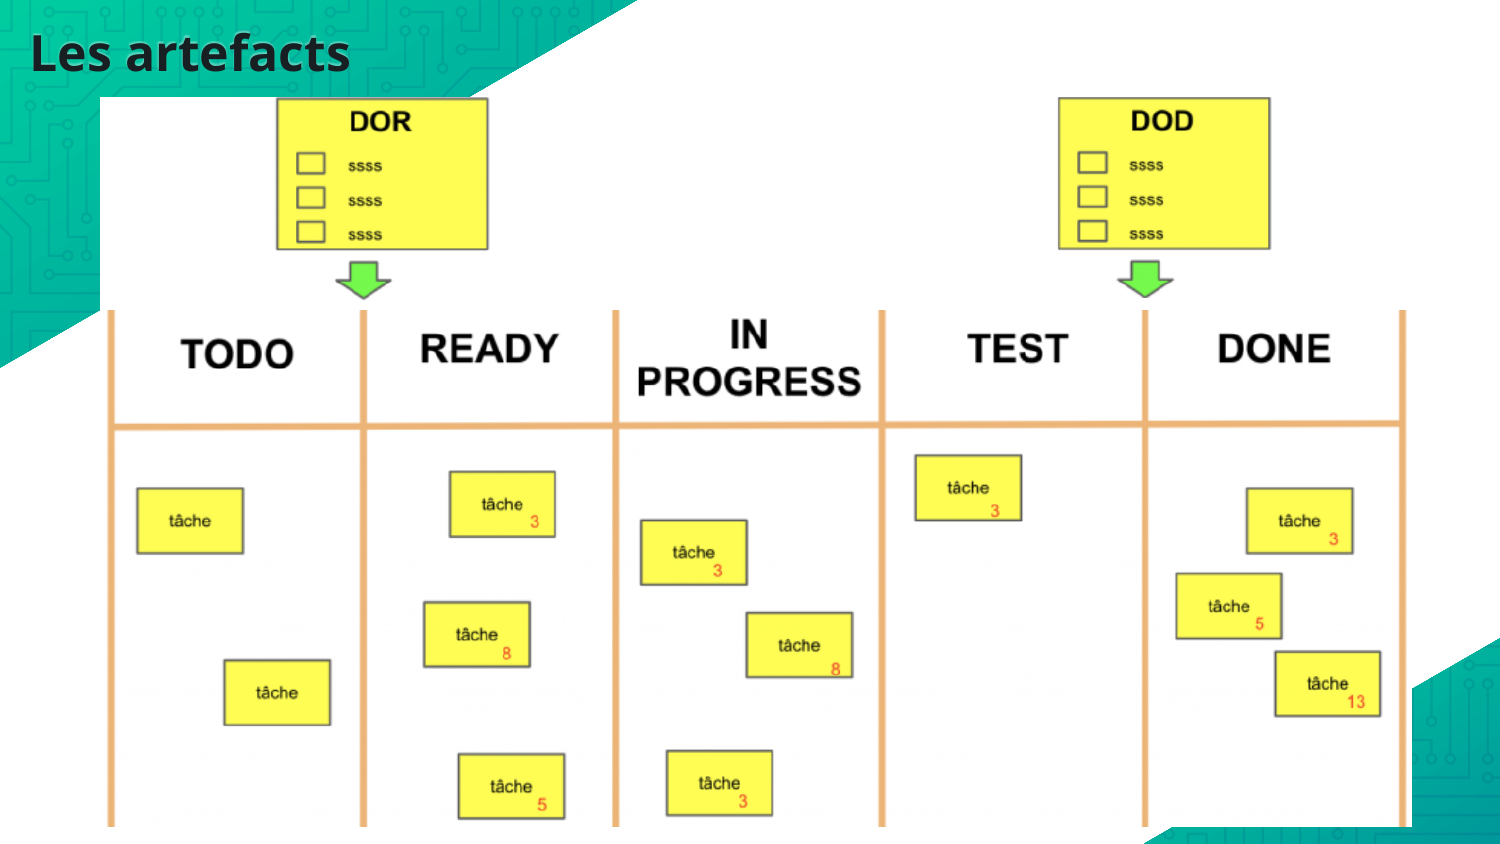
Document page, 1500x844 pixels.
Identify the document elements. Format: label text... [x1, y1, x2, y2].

picture [100, 97, 1412, 827]
title Les artefacts [29, 28, 1250, 87]
